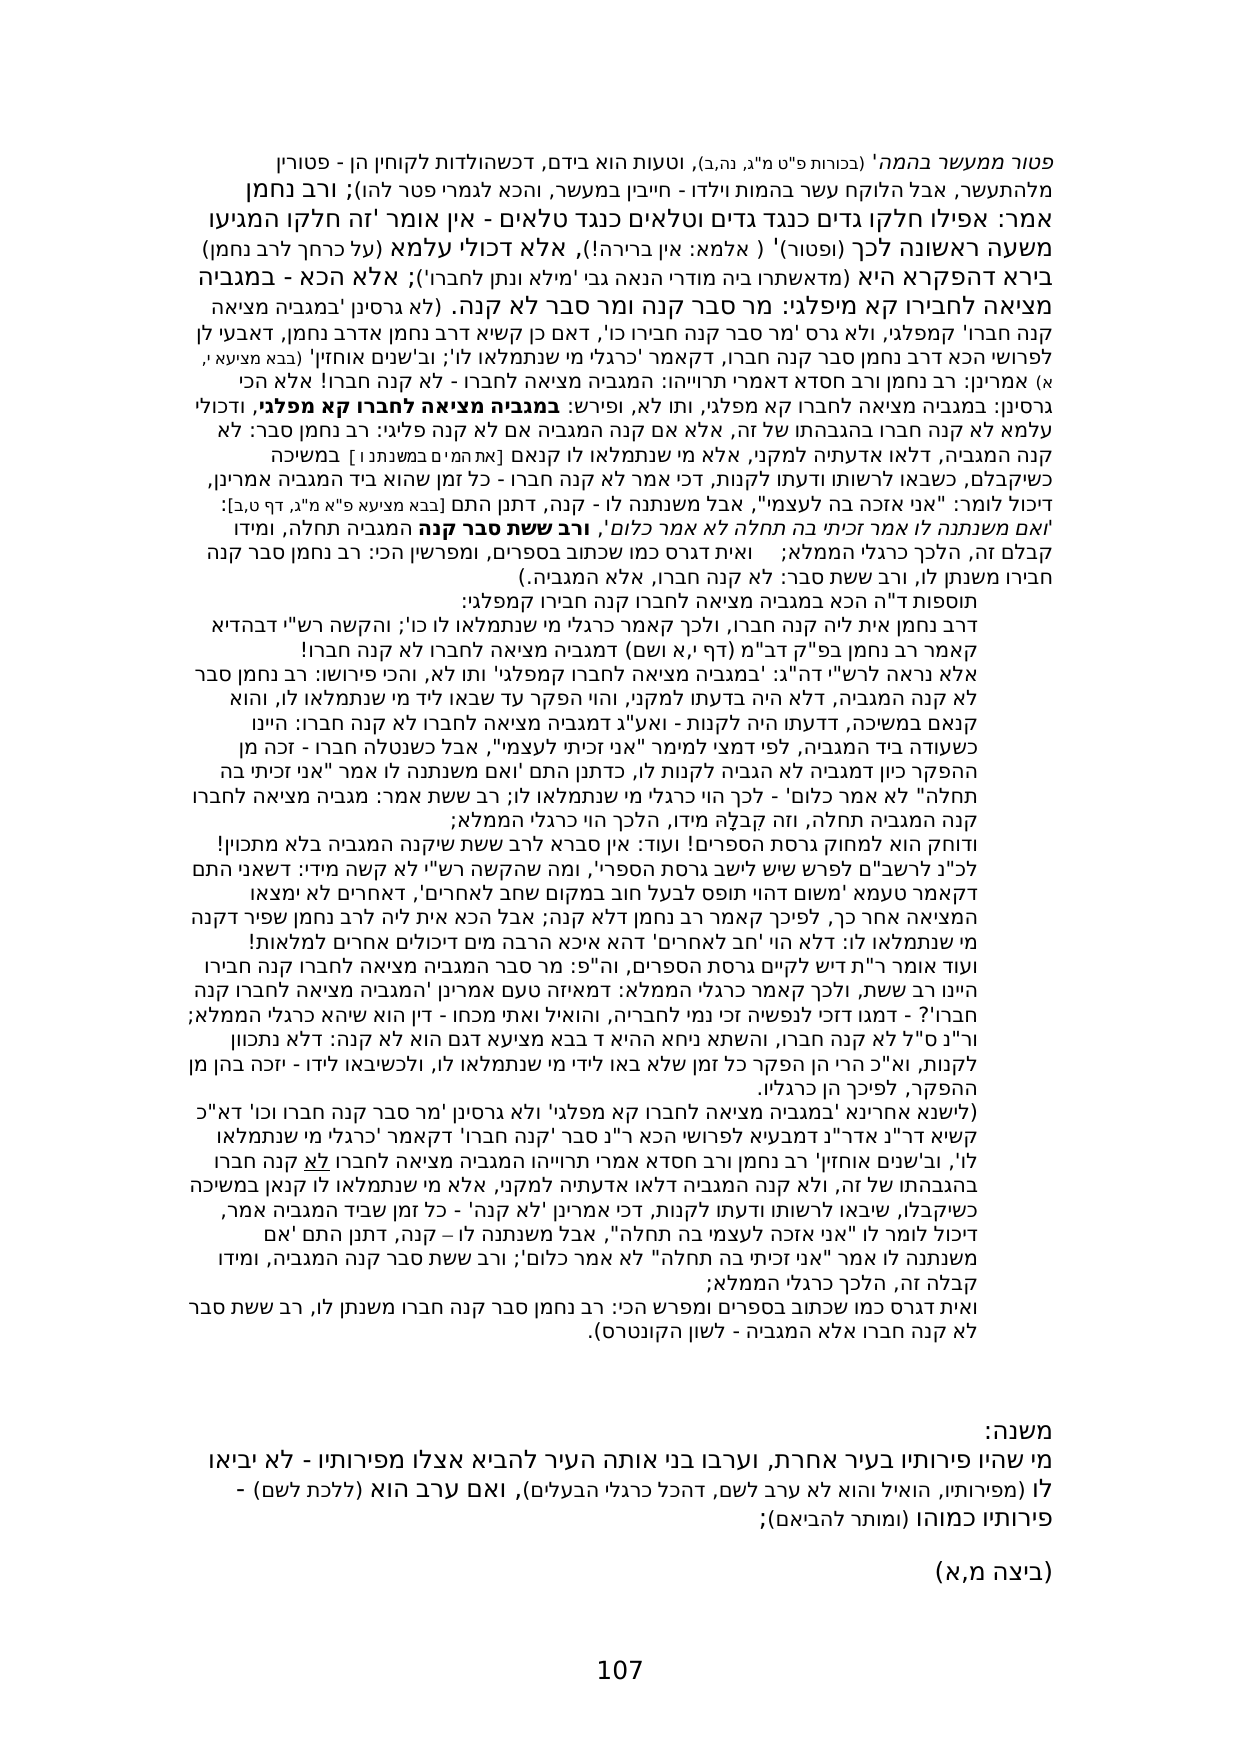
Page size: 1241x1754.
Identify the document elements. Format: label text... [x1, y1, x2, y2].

text אלא נראה לרש"י דה"ג: 'במגביה מציאה לחברו קמפלגי' ותו לא, והכי פירושו: רב נחמן סבר לא קנה המגביה, דלא היה בדעתו למקני, והוי הפקר עד שבאו ליד מי שנתמלאו לו, והוא קנאם במשיכה, דדעתו היה לקנות - ואע"ג דמגביה מציאה לחברו לא קנה חברו: היינו כשעודה ביד המגביה, לפי דמצי למימר "אני זכיתי לעצמי", אבל כשנטלה חברו - זכה מן ההפקר כיון דמגביה לא הגביה לקנות לו, כדתנן התם 'ואם משנתנה לו אמר "אני זכיתי בה תחלה" לא אמר כלום' - לכך הוי כרגלי מי שנתמלאו לו; רב ששת אמר: מגביה מציאה לחברו קנה המגביה תחלה, וזה קִבלָהּ מידו, הלכך הוי כרגלי הממלא; [187, 662, 978, 832]
text ועוד אומר ר"ת דיש לקיים גרסת הספרים, וה"פ: מר סבר המגביה מציאה לחברו קנה חבירו היינו רב ששת, ולכך קאמר כרגלי הממלא: דמאיזה טעם אמרינן 'המגביה מציאה לחברו קנה חברו'? - דמגו דזכי לנפשיה זכי נמי לחבריה, והואיל ואתי מכחו - דין הוא שיהא כרגלי הממלא; ור"נ ס"ל לא קנה חברו, והשתא ניחא ההיא ד בבא מציעא דגם הוא לא קנה: דלא נתכוון לקנות, וא"כ הרי הן הפקר כל זמן שלא באו לידי מי שנתמלאו לו, ולכשיבאו לידו - יזכה בהן מן ההפקר, לפיכך הן כרגליו. [187, 954, 978, 1100]
text ודוחק הוא למחוק גרסת הספרים! ועוד: אין סברא לרב ששת שיקנה המגביה בלא מתכוין! [187, 832, 978, 857]
text (ביצה מ,א) [187, 1557, 1053, 1586]
text לכ"נ לרשב"ם לפרש שיש לישב גרסת הספרי', ומה שהקשה רש"י לא קשה מידי: דשאני התם דקאמר טעמא 'משום דהוי תופס לבעל חוב במקום שחב לאחרים', דאחרים לא ימצאו המציאה אחר כך, לפיכך קאמר רב נחמן דלא קנה; אבל הכא אית ליה לרב נחמן שפיר דקנה מי שנתמלאו לו: דלא הוי 'חב לאחרים' דהא איכא הרבה מים דיכולים אחרים למלאות! [187, 857, 978, 954]
text (לישנא אחרינא 'במגביה מציאה לחברו קא מפלגי' ולא גרסינן 'מר סבר קנה חברו וכו' דא"כ קשיא דר"נ אדר"נ דמבעיא לפרושי הכא ר"נ סבר 'קנה חברו' דקאמר 'כרגלי מי שנתמלאו לו', וב'שנים אוחזין' רב נחמן ורב חסדא אמרי תרוייהו המגביה מציאה לחברו לא קנה חברו בהגבהתו של זה, ולא קנה המגביה דלאו אדעתיה למקני, אלא מי שנתמלאו לו קנאן במשיכה כשיקבלו, שיבאו לרשותו ודעתו לקנות, דכי אמרינן 'לא קנה' - כל זמן שביד המגביה אמר, דיכול לומר לו "אני אזכה לעצמי בה תחלה", אבל משנתנה לו – קנה, דתנן התם 'אם משנתנה לו אמר "אני זכיתי בה תחלה" לא אמר כלום'; ורב ששת סבר קנה המגביה, ומידו קבלה זה, הלכך כרגלי הממלא; [187, 1100, 978, 1295]
text משנה: [187, 1416, 1053, 1445]
text ואית דגרס כמו שכתוב בספרים ומפרש הכי: רב נחמן סבר קנה חברו משנתן לו, רב ששת סבר לא קנה חברו אלא המגביה - לשון הקונטרס). [187, 1295, 978, 1344]
text מי שהיו פירותיו בעיר אחרת, וערבו בני אותה העיר להביא אצלו מפירותיו - לא יביאו לו (מפירותיו, הואיל והוא לא ערב לשם, דהכל כרגלי הבעלים), ואם ערב הוא (ללכת לשם) - פירותיו כמוהו (ומותר להביאם); [187, 1445, 1053, 1533]
text תוספות ד"ה הכא במגביה מציאה לחברו קנה חבירו קמפלגי: [187, 589, 978, 613]
text דרב נחמן אית ליה קנה חברו, ולכך קאמר כרגלי מי שנתמלאו לו כו'; והקשה רש"י דבהדיא קאמר רב נחמן בפ"ק דב"מ (דף י,א ושם) דמגביה מציאה לחברו לא קנה חברו! [187, 613, 978, 662]
text פטור ממעשר בהמה' (בכורות פ"ט מ"ג, נה,ב), וטעות הוא בידם, דכשהולדות לקוחין הן - פטורין מלהתעשר, אבל הלוקח עשר בהמות וילדו - חייבין במעשר, והכא לגמרי פטר להו); ורב נחמן אמר: אפילו חלקו גדים כנגד גדים וטלאים כנגד טלאים - אין אומר 'זה חלקו המגיעו משעה ראשונה לכך (ופטור)' ( אלמא: אין ברירה!), אלא דכולי עלמא (על כרחך לרב נחמן) בירא דהפקרא היא (מדאשתרו ביה מודרי הנאה גבי 'מילא ונתן לחברו'); אלא הכא - במגביה מציאה לחבירו קא מיפלגי: מר סבר קנה ומר סבר לא קנה. (לא גרסינן 'במגביה מציאה קנה חברו' קמפלגי, ולא גרס 'מר סבר קנה חבירו כו', דאם כן קשיא דרב נחמן אדרב נחמן, דאבעי לן לפרושי הכא דרב נחמן סבר קנה חברו, דקאמר 'כרגלי מי שנתמלאו לו'; וב'שנים אוחזין' (בבא מציעא י,א) אמרינן: רב נחמן ורב חסדא דאמרי תרוייהו: המגביה מציאה לחברו - לא קנה חברו! אלא הכי גרסינן: במגביה מציאה לחברו קא מפלגי, ותו לא, ופירש: במגביה מציאה לחברו קא מפלגי, ודכולי עלמא לא קנה חברו בהגבהתו של זה, אלא אם קנה המגביה אם לא קנה פליגי: רב נחמן סבר: לא קנה המגביה, דלאו אדעתיה למקני, אלא מי שנתמלאו לו קנאם [את המים במשנתנו] במשיכה כשיקבלם, כשבאו לרשותו ודעתו לקנות, דכי אמר לא קנה חברו - כל זמן שהוא ביד המגביה אמרינן, דיכול לומר: "אני אזכה בה לעצמי", אבל משנתנה לו - קנה, דתנן התם [בבא מציעא פ"א מ"ג, דף ט,ב]: 'ואם משנתנה לו אמר זכיתי בה תחלה לא אמר כלום', ורב ששת סבר קנה המגביה תחלה, ומידו קבלם זה, הלכך כרגלי הממלא; ואית דגרס כמו שכתוב בספרים, ומפרשין הכי: רב נחמן סבר קנה חבירו משנתן לו, ורב ששת סבר: לא קנה חברו, אלא המגביה.) [187, 150, 1053, 589]
